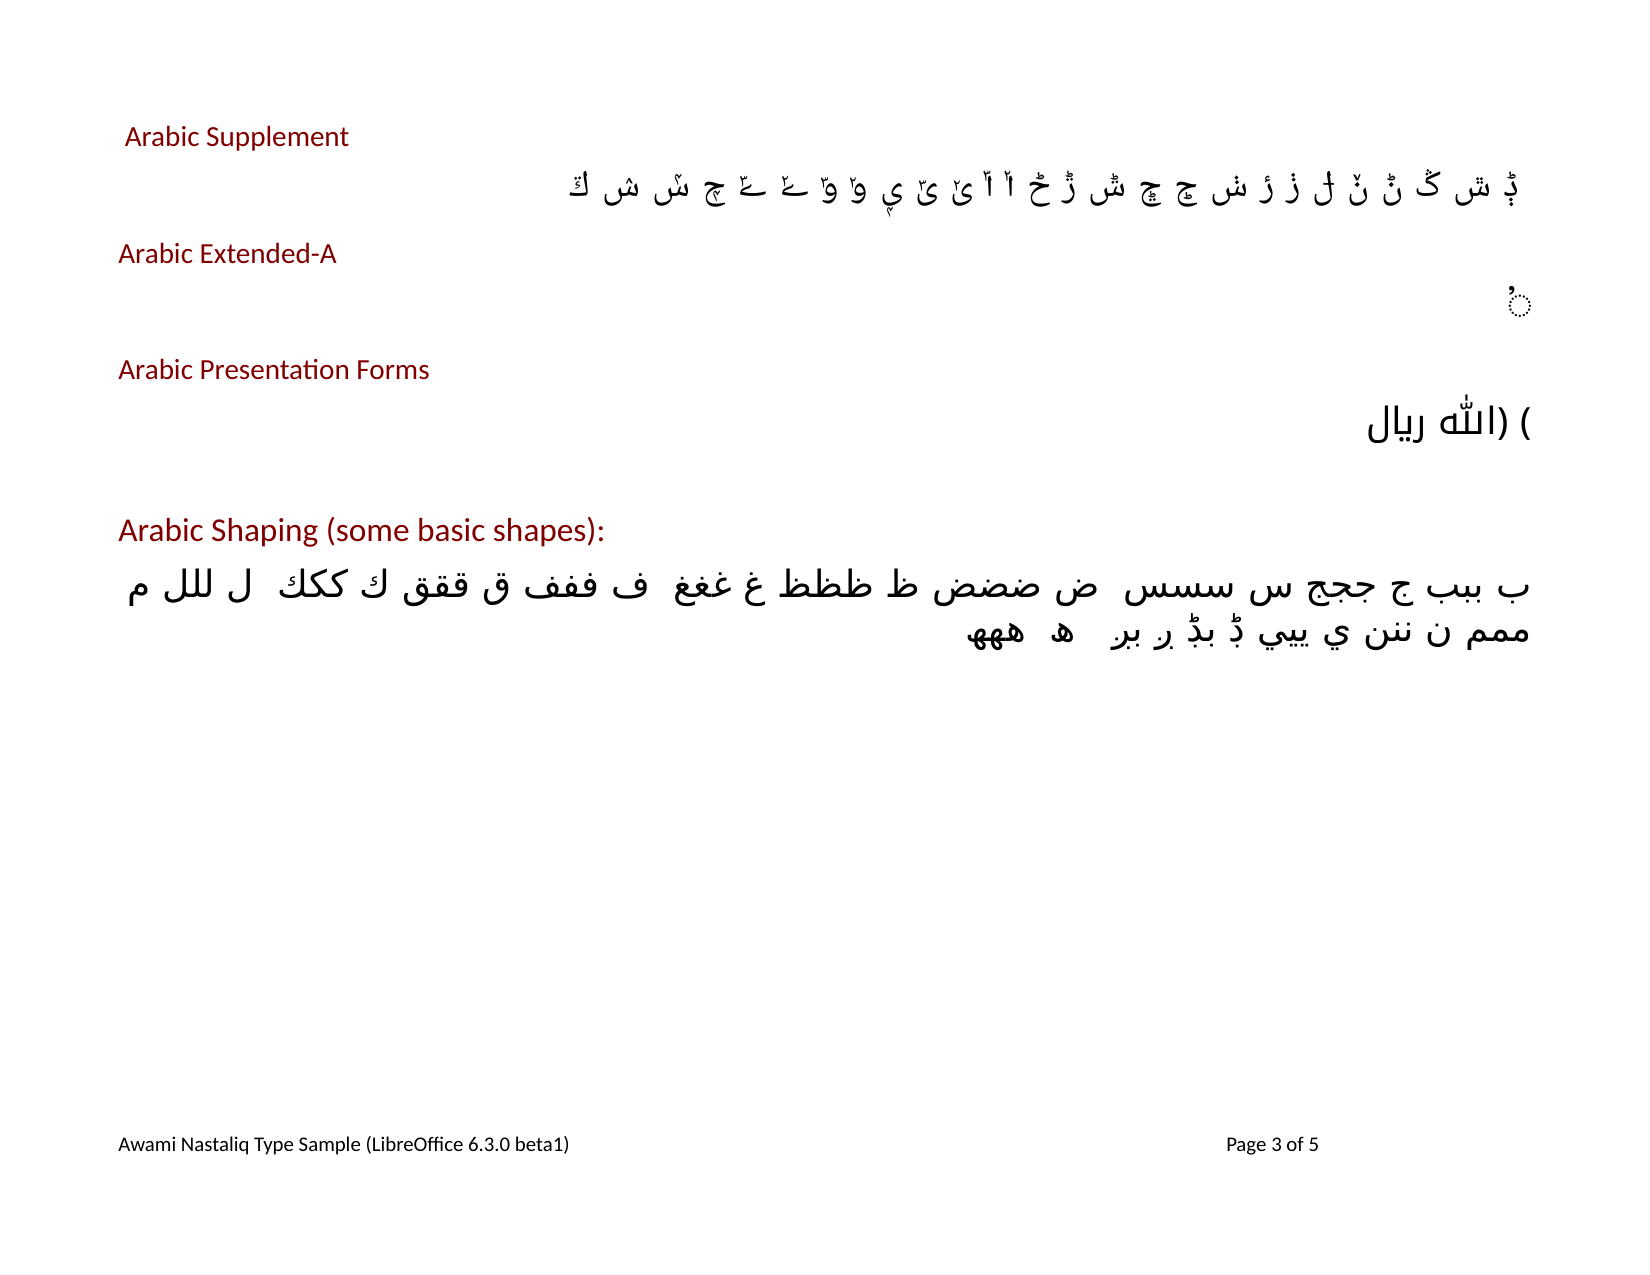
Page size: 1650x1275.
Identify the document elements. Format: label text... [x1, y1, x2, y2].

text ب ببب ج ججج س سسس ض ضضض ظ ظظظ غ غغغ ف ففف ق ققق ك ككك ل للل م ممم ن ننن ي ييي ڋ بڋ ږ بږ ھ ھھھ [118, 562, 1532, 650]
text ◌ࣿ [118, 283, 1532, 327]
subtitle Arabic Presentation Forms [118, 352, 1532, 387]
text ݙ ݜ ݣ ݨ ݩ ݪ ݫ ݬ ݭ ݮ ݯ ݰ ݱ ݲ ݳ ݴ ݵ ݶ ݷ ݸ ݹ ݺ ݻ ݼ ݽ ݾ ݿ [118, 166, 1532, 210]
subtitle Arabic Supplement [118, 118, 1532, 154]
subtitle Arabic Shaping (some basic shapes): [118, 509, 1532, 550]
text ﴾ ﴿ﷲ ﷼ [118, 400, 1532, 443]
subtitle Arabic Extended-A [118, 235, 1532, 271]
